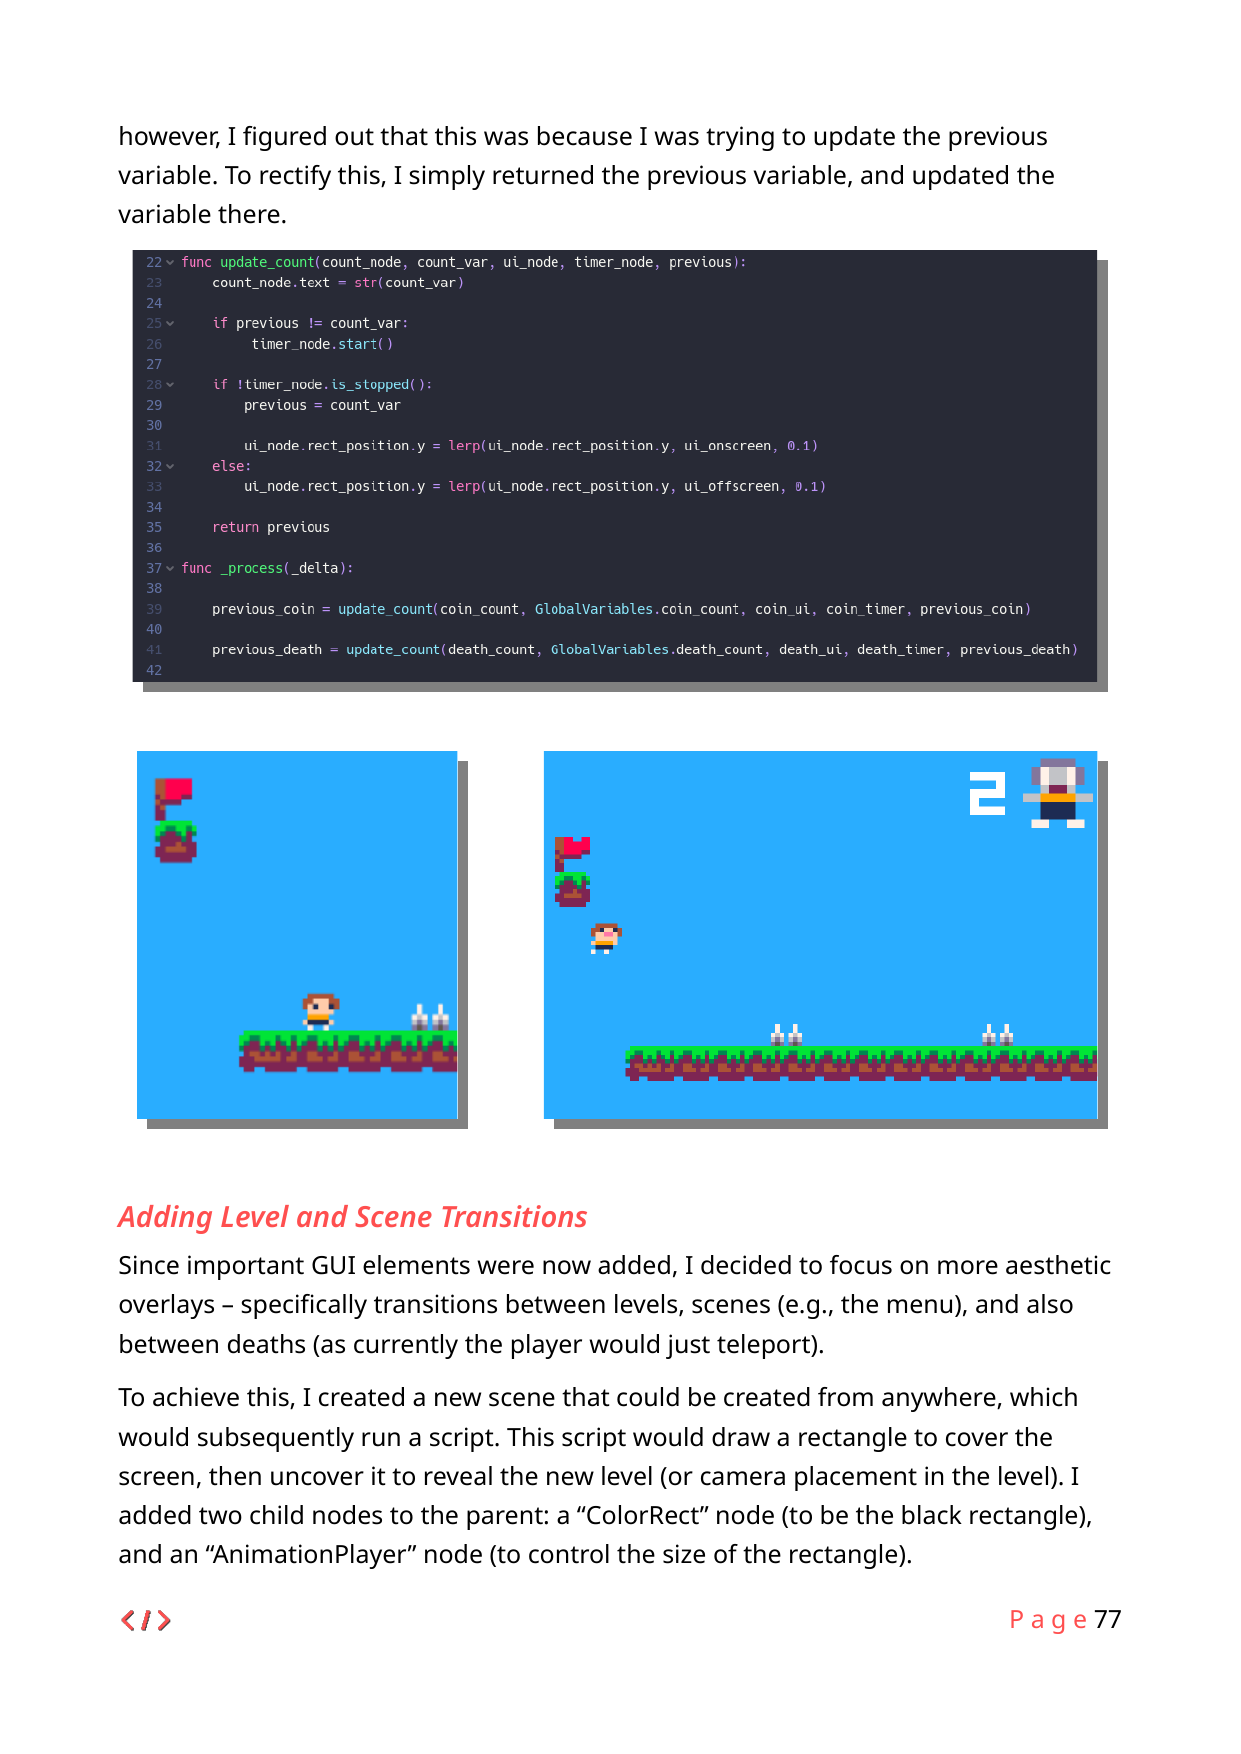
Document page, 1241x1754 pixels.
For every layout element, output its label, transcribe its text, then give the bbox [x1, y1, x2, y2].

text however, I figured out that this was because I was trying to update the previous variable. To rectify this, I simply returned the previous variable, and updated the variable there. [118, 118, 1122, 231]
text Since important GUI elements were now added, I decided to focus on more aesthetic overlays – specifically transitions between levels, scenes (e.g., the menu), and also between deaths (as currently the player would just teleport). [118, 1248, 1122, 1360]
picture [543, 751, 1098, 1119]
picture [132, 250, 1098, 682]
text To achieve this, I created a new scene that could be created from anywhere, which would subsequently run a script. This script would draw a rectangle to cover the screen, then uncover it to reveal the new level (or camera placement in the level). I added two child nodes to the parent: a “ColorRect” node (to be the black rectangle), and an “AnimationPlayer” node (to control the size of the rectangle). [118, 1380, 1122, 1571]
picture [116, 1591, 175, 1649]
subtitle Adding Level and Scene Transitions [118, 1196, 1122, 1236]
picture [137, 751, 458, 1119]
